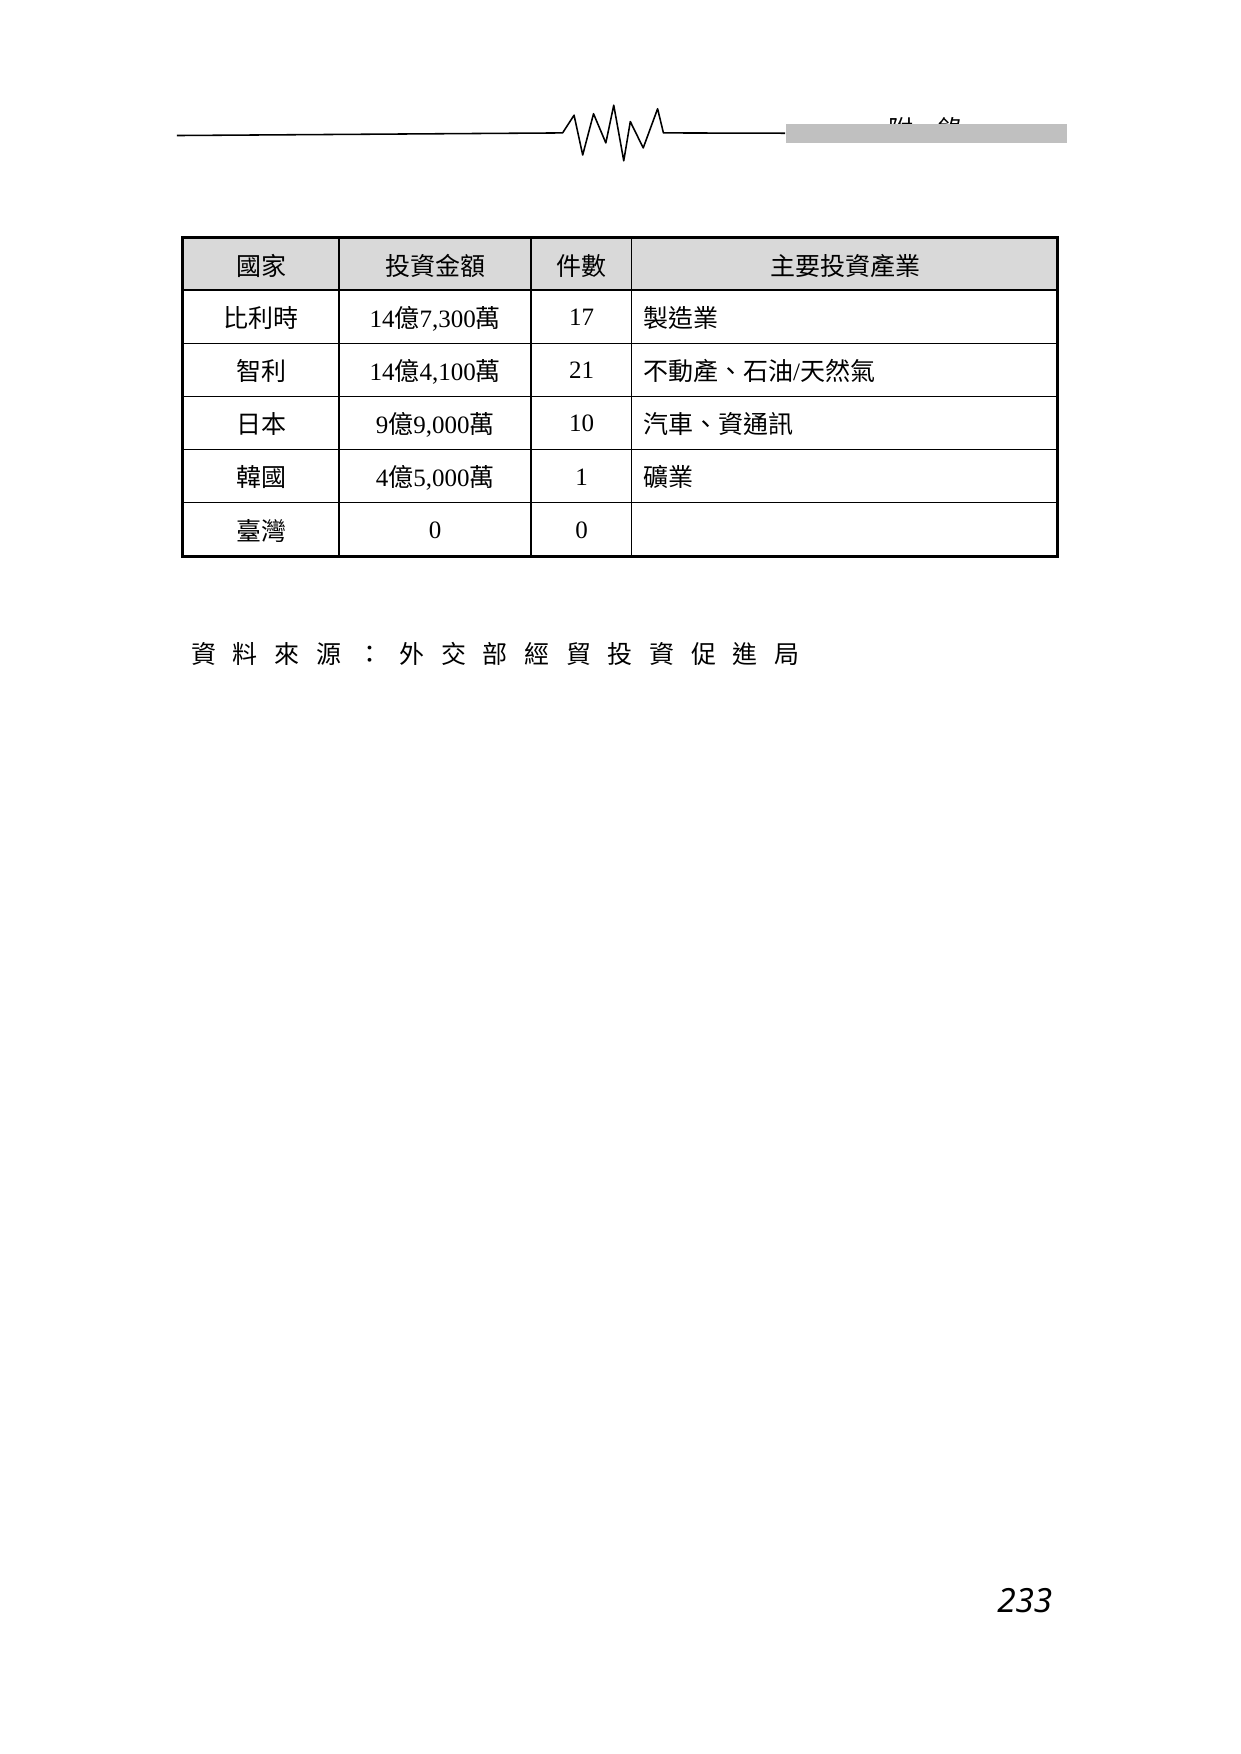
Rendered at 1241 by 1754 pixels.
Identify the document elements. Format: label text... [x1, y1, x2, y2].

text 資料來源：外交部經貿投資促進局 [183, 611, 1058, 674]
table_cell 14億4,100萬 [340, 344, 530, 396]
table_cell [632, 503, 1056, 555]
table_cell 4億5,000萬 [340, 450, 530, 502]
table_cell 0 [340, 503, 530, 555]
table_header 國家 [184, 239, 338, 289]
table_cell 礦業 [632, 450, 1056, 502]
table_header 主要投資產業 [632, 239, 1056, 289]
table_cell 不動產、石油/天然氣 [632, 344, 1056, 396]
table_cell 比利時 [184, 291, 338, 342]
table_cell 日本 [184, 397, 338, 449]
table_cell 1 [532, 450, 631, 502]
table_cell 14億7,300萬 [340, 291, 530, 342]
table_cell 智利 [184, 344, 338, 396]
table_cell 製造業 [632, 291, 1056, 342]
table_cell 17 [532, 291, 631, 342]
table_cell 0 [532, 503, 631, 555]
table_cell 21 [532, 344, 631, 396]
table_cell 10 [532, 397, 631, 449]
table_cell 9億9,000萬 [340, 397, 530, 449]
table_header 件數 [532, 239, 631, 289]
table_cell 韓國 [184, 450, 338, 502]
table_header 投資金額 [340, 239, 530, 289]
table_cell 汽車、資通訊 [632, 397, 1056, 449]
table_cell 臺灣 [184, 503, 338, 555]
